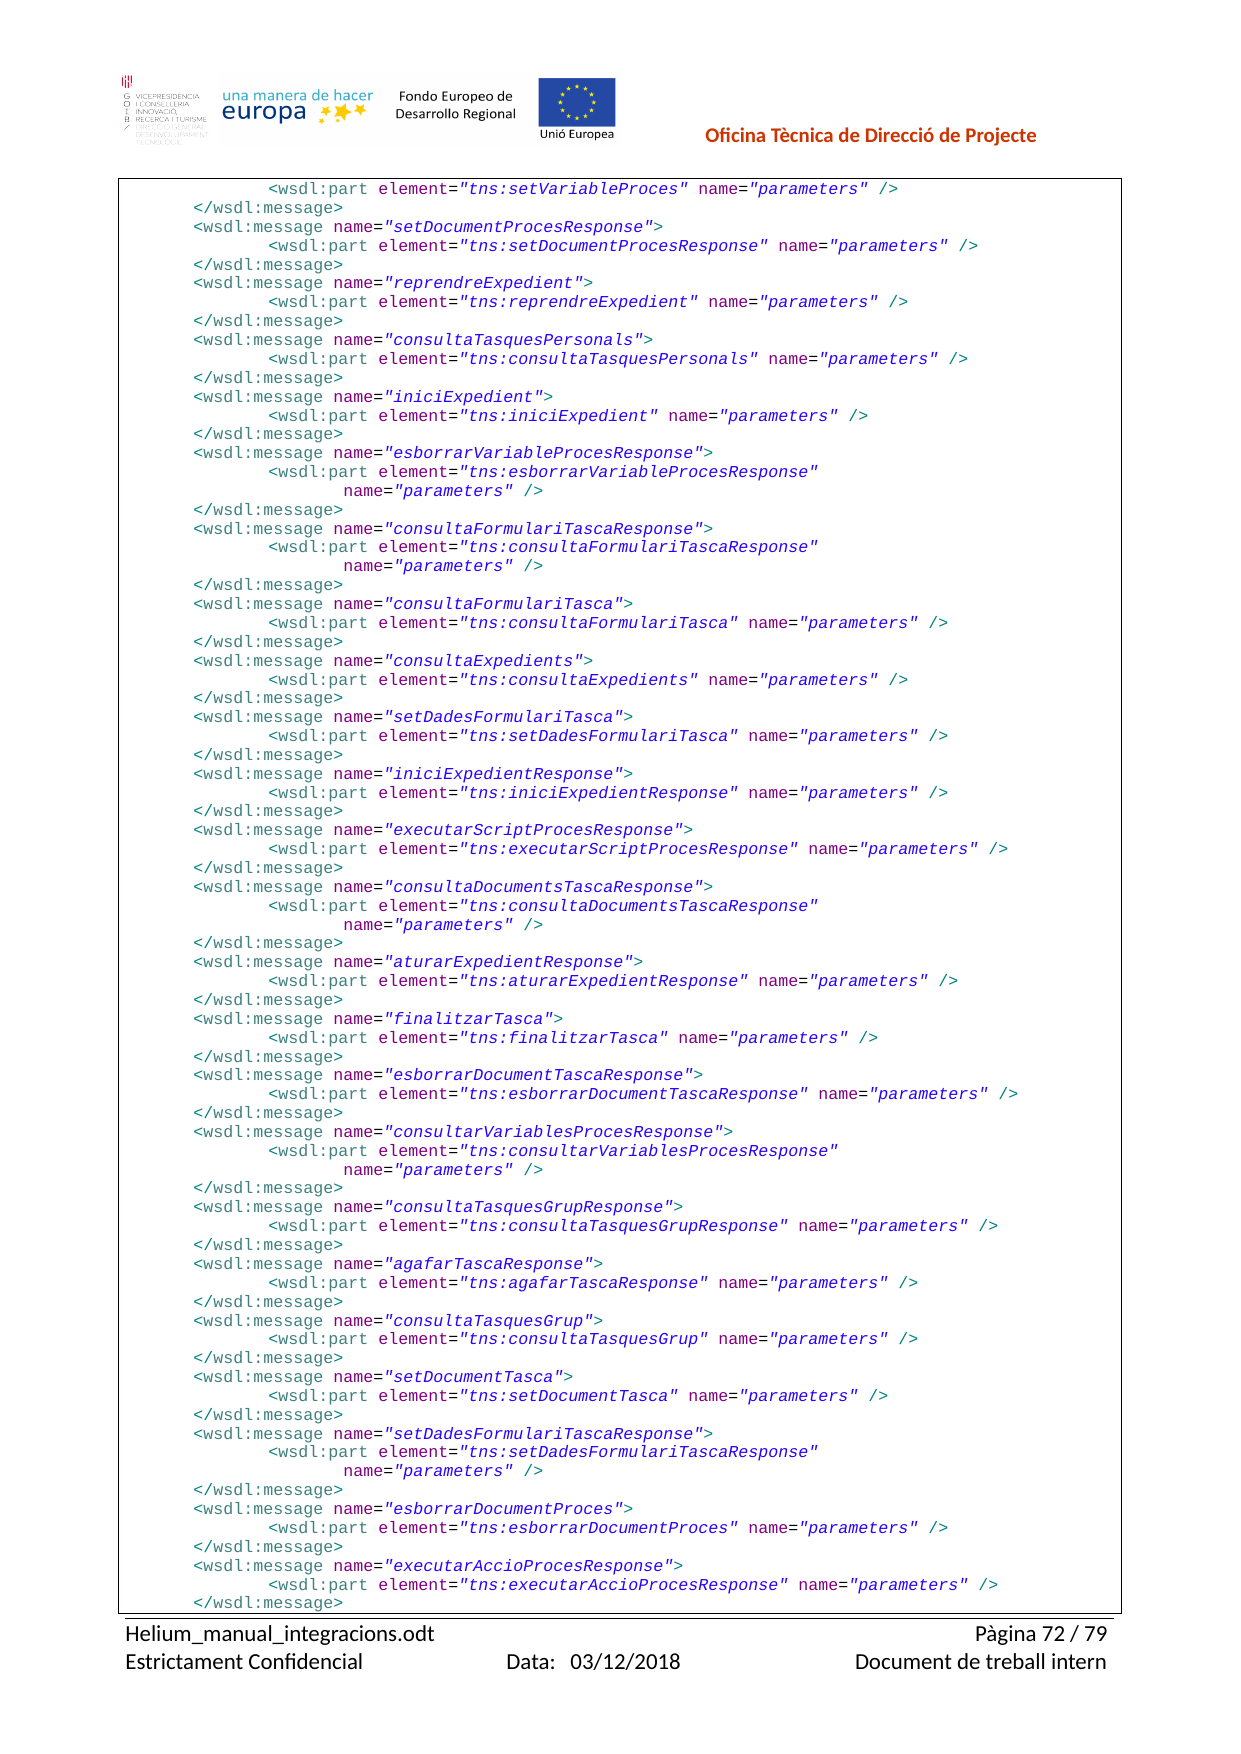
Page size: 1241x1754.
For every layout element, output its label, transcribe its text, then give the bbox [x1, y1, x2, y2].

text <wsdl:message name="consultaDocumentsTascaResponse"> [119, 875, 1121, 894]
text <wsdl:part element="tns:consultaFormulariTasca" name="parameters" /> [119, 611, 1121, 630]
text <wsdl:part element="tns:aturarExpedientResponse" name="parameters" /> [119, 969, 1121, 988]
text </wsdl:message> [119, 1102, 1121, 1120]
text <wsdl:part element="tns:reprendreExpedient" name="parameters" /> [119, 291, 1121, 310]
text <wsdl:part element="tns:consultaTasquesGrupResponse" name="parameters" /> [119, 1215, 1121, 1233]
text <wsdl:part element="tns:setDadesFormulariTasca" name="parameters" /> [119, 724, 1121, 743]
text </wsdl:message> [119, 423, 1121, 442]
text </wsdl:message> [119, 1403, 1121, 1422]
text </wsdl:message> [119, 630, 1121, 649]
text <wsdl:message name="setDadesFormulariTasca"> [119, 706, 1121, 724]
text <wsdl:message name="executarAccioProcesResponse"> [119, 1554, 1121, 1573]
text <wsdl:part element="tns:consultaFormulariTascaResponse" [119, 536, 1121, 555]
text <wsdl:message name="iniciExpedientResponse"> [119, 762, 1121, 781]
text <wsdl:part element="tns:esborrarVariableProcesResponse" [119, 461, 1121, 479]
text <wsdl:part element="tns:executarAccioProcesResponse" name="parameters" /> [119, 1573, 1121, 1592]
text <wsdl:part element="tns:consultaDocumentsTascaResponse" [119, 894, 1121, 913]
text </wsdl:message> [119, 800, 1121, 819]
text <wsdl:message name="setDocumentTasca"> [119, 1366, 1121, 1384]
text <wsdl:message name="iniciExpedient"> [119, 385, 1121, 404]
text <wsdl:message name="reprendreExpedient"> [119, 272, 1121, 291]
text </wsdl:message> [119, 1535, 1121, 1554]
text <wsdl:message name="setDadesFormulariTascaResponse"> [119, 1422, 1121, 1441]
text </wsdl:message> [119, 988, 1121, 1007]
text <wsdl:part element="tns:esborrarDocumentProces" name="parameters" /> [119, 1516, 1121, 1535]
text </wsdl:message> [119, 1045, 1121, 1064]
text <wsdl:message name="consultaFormulariTasca"> [119, 592, 1121, 611]
text </wsdl:message> [119, 253, 1121, 272]
picture [118, 73, 213, 147]
text name="parameters" /> [119, 913, 1121, 932]
text </wsdl:message> [119, 743, 1121, 762]
text <wsdl:part element="tns:setDocumentProcesResponse" name="parameters" /> [119, 234, 1121, 253]
text </wsdl:message> [119, 1233, 1121, 1252]
text <wsdl:part element="tns:agafarTascaResponse" name="parameters" /> [119, 1271, 1121, 1290]
text </wsdl:message> [119, 366, 1121, 385]
text <wsdl:message name="finalitzarTasca"> [119, 1007, 1121, 1026]
text </wsdl:message> [119, 1479, 1121, 1497]
text </wsdl:message> [119, 498, 1121, 517]
text <wsdl:part element="tns:setVariableProces" name="parameters" /> [119, 179, 1121, 197]
text <wsdl:part element="tns:setDadesFormulariTascaResponse" [119, 1441, 1121, 1460]
text <wsdl:message name="consultaTasquesGrupResponse"> [119, 1196, 1121, 1215]
text <wsdl:message name="esborrarDocumentProces"> [119, 1497, 1121, 1516]
text <wsdl:part element="tns:finalitzarTasca" name="parameters" /> [119, 1026, 1121, 1045]
text <wsdl:part element="tns:consultarVariablesProcesResponse" [119, 1139, 1121, 1158]
text </wsdl:message> [119, 197, 1121, 215]
text <wsdl:message name="consultaFormulariTascaResponse"> [119, 517, 1121, 536]
text </wsdl:message> [119, 574, 1121, 592]
text </wsdl:message> [119, 1290, 1121, 1309]
text <wsdl:message name="consultarVariablesProcesResponse"> [119, 1120, 1121, 1139]
text name="parameters" /> [119, 479, 1121, 498]
text </wsdl:message> [119, 687, 1121, 706]
text name="parameters" /> [119, 1158, 1121, 1177]
text <wsdl:part element="tns:consultaTasquesGrup" name="parameters" /> [119, 1328, 1121, 1347]
text name="parameters" /> [119, 555, 1121, 574]
picture [219, 73, 621, 147]
text <wsdl:message name="consultaTasquesGrup"> [119, 1309, 1121, 1328]
text </wsdl:message> [119, 856, 1121, 875]
text <wsdl:message name="esborrarVariableProcesResponse"> [119, 442, 1121, 461]
text name="parameters" /> [119, 1460, 1121, 1479]
text <wsdl:message name="esborrarDocumentTascaResponse"> [119, 1064, 1121, 1083]
text <wsdl:part element="tns:iniciExpedientResponse" name="parameters" /> [119, 781, 1121, 800]
text <wsdl:part element="tns:esborrarDocumentTascaResponse" name="parameters" /> [119, 1083, 1121, 1102]
text <wsdl:part element="tns:consultaTasquesPersonals" name="parameters" /> [119, 347, 1121, 366]
text <wsdl:message name="consultaExpedients"> [119, 649, 1121, 668]
text </wsdl:message> [119, 310, 1121, 328]
text <wsdl:message name="consultaTasquesPersonals"> [119, 328, 1121, 347]
text <wsdl:part element="tns:executarScriptProcesResponse" name="parameters" /> [119, 838, 1121, 856]
text <wsdl:part element="tns:consultaExpedients" name="parameters" /> [119, 668, 1121, 687]
text </wsdl:message> [119, 932, 1121, 951]
text <wsdl:message name="aturarExpedientResponse"> [119, 951, 1121, 969]
text </wsdl:message> [119, 1347, 1121, 1366]
text </wsdl:message> [119, 1592, 1121, 1613]
text <wsdl:message name="executarScriptProcesResponse"> [119, 819, 1121, 838]
text <wsdl:part element="tns:iniciExpedient" name="parameters" /> [119, 404, 1121, 423]
text <wsdl:message name="agafarTascaResponse"> [119, 1252, 1121, 1271]
text <wsdl:part element="tns:setDocumentTasca" name="parameters" /> [119, 1384, 1121, 1403]
text <wsdl:message name="setDocumentProcesResponse"> [119, 215, 1121, 234]
text </wsdl:message> [119, 1177, 1121, 1196]
